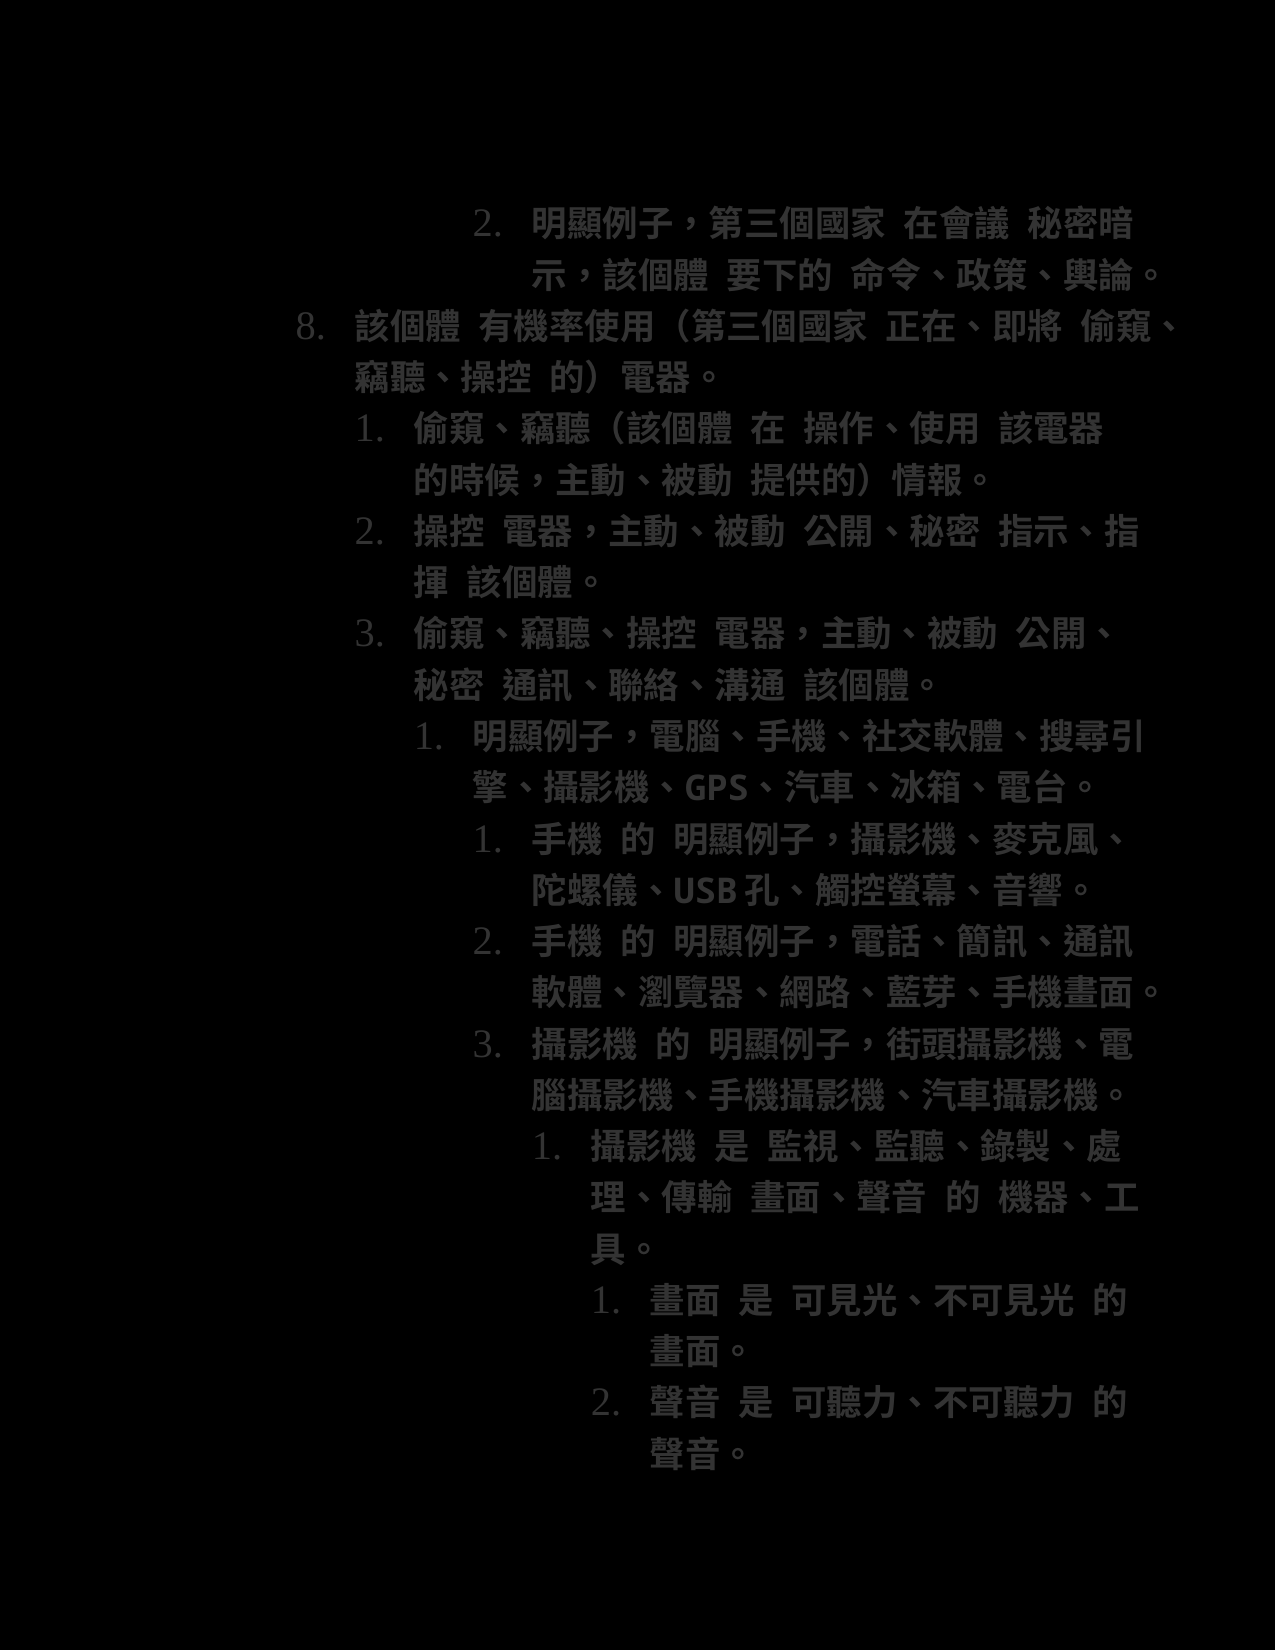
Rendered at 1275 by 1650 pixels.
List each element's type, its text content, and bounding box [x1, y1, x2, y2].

list 偷窺、竊聽（該個體 在 操作、使用 該電器 的時候，主動、被動 提供的）情報。 [354, 401, 1157, 503]
list 該個體 有機率使用（第三個國家 正在、即將 偷窺、竊聽、操控 的）電器。 [295, 298, 1157, 401]
list 明顯例子，電腦、手機、社交軟體、搜尋引擎、攝影機、GPS、汽車、冰箱、電台。 [413, 708, 1157, 811]
list 明顯例子，第三個國家 在會議 秘密暗示，該個體 要下的 命令、政策、輿論。 [472, 196, 1157, 298]
list 攝影機 是 監視、監聽、錄製、處理、傳輸 畫面、聲音 的 機器、工具。 [532, 1118, 1157, 1272]
list 畫面 是 可見光、不可見光 的 畫面。 [591, 1272, 1157, 1375]
list 攝影機 的 明顯例子，街頭攝影機、電腦攝影機、手機攝影機、汽車攝影機。 [472, 1016, 1157, 1118]
list 偷窺、竊聽、操控 電器，主動、被動 公開、秘密 通訊、聯絡、溝通 該個體。 [354, 606, 1157, 708]
list 手機 的 明顯例子，電話、簡訊、通訊軟體、瀏覽器、網路、藍芽、手機畫面。 [472, 913, 1157, 1016]
list 操控 電器，主動、被動 公開、秘密 指示、指揮 該個體。 [354, 503, 1157, 606]
list 手機 的 明顯例子，攝影機、麥克風、陀螺儀、USB孔、觸控螢幕、音響。 [472, 811, 1157, 913]
list 聲音 是 可聽力、不可聽力 的 聲音。 [591, 1375, 1157, 1477]
